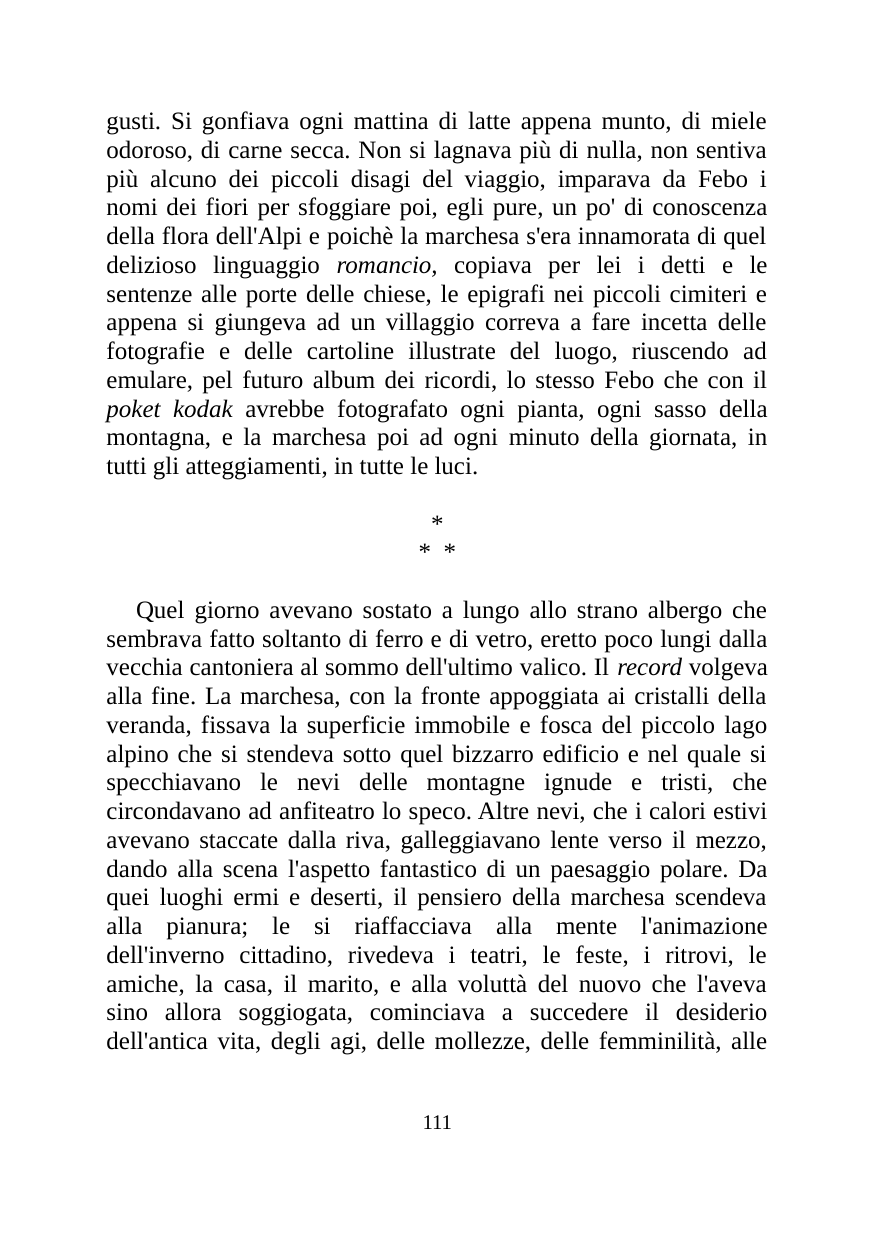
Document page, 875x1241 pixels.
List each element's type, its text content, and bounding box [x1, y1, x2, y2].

text gusti. Si gonfiava ogni mattina di latte appena munto, di miele odoroso, di carne secca. Non si lagnava più di nulla, non sentiva più alcuno dei piccoli disagi del viaggio, imparava da Febo i nomi dei fiori per sfoggiare poi, egli pure, un po' di conoscenza della flora dell'Alpi e poichè la marchesa s'era innamorata di quel delizioso linguaggio romancio, copiava per lei i detti e le sentenze alle porte delle chiese, le epigrafi nei piccoli cimiteri e appena si giungeva ad un villaggio correva a fare incetta delle fotografie e delle cartoline illustrate del luogo, riuscendo ad emulare, pel futuro album dei ricordi, lo stesso Febo che con il poket kodak avrebbe fotografato ogni pianta, ogni sasso della montagna, e la marchesa poi ad ogni minuto della giornata, in tutti gli atteggiamenti, in tutte le luci. [106, 106, 768, 480]
text Quel giorno avevano sostato a lungo allo strano albergo che sembrava fatto soltanto di ferro e di vetro, eretto poco lungi dalla vecchia cantoniera al sommo dell'ultimo valico. Il record volgeva alla fine. La marchesa, con la fronte appoggiata ai cristalli della veranda, fissava la superficie immobile e fosca del piccolo lago alpino che si stendeva sotto quel bizzarro edificio e nel quale si specchiavano le nevi delle montagne ignude e tristi, che circondavano ad anfiteatro lo speco. Altre nevi, che i calori estivi avevano staccate dalla riva, galleggiavano lente verso il mezzo, dando alla scena l'aspetto fantastico di un paesaggio polare. Da quei luoghi ermi e deserti, il pensiero della marchesa scendeva alla pianura; le si riaffacciava alla mente l'animazione dell'inverno cittadino, rivedeva i teatri, le feste, i ritrovi, le amiche, la casa, il marito, e alla voluttà del nuovo che l'aveva sino allora soggiogata, cominciava a succedere il desiderio dell'antica vita, degli agi, delle mollezze, delle femminilità, alle [106, 595, 768, 1055]
text * [106, 509, 768, 537]
text * * [106, 537, 768, 566]
